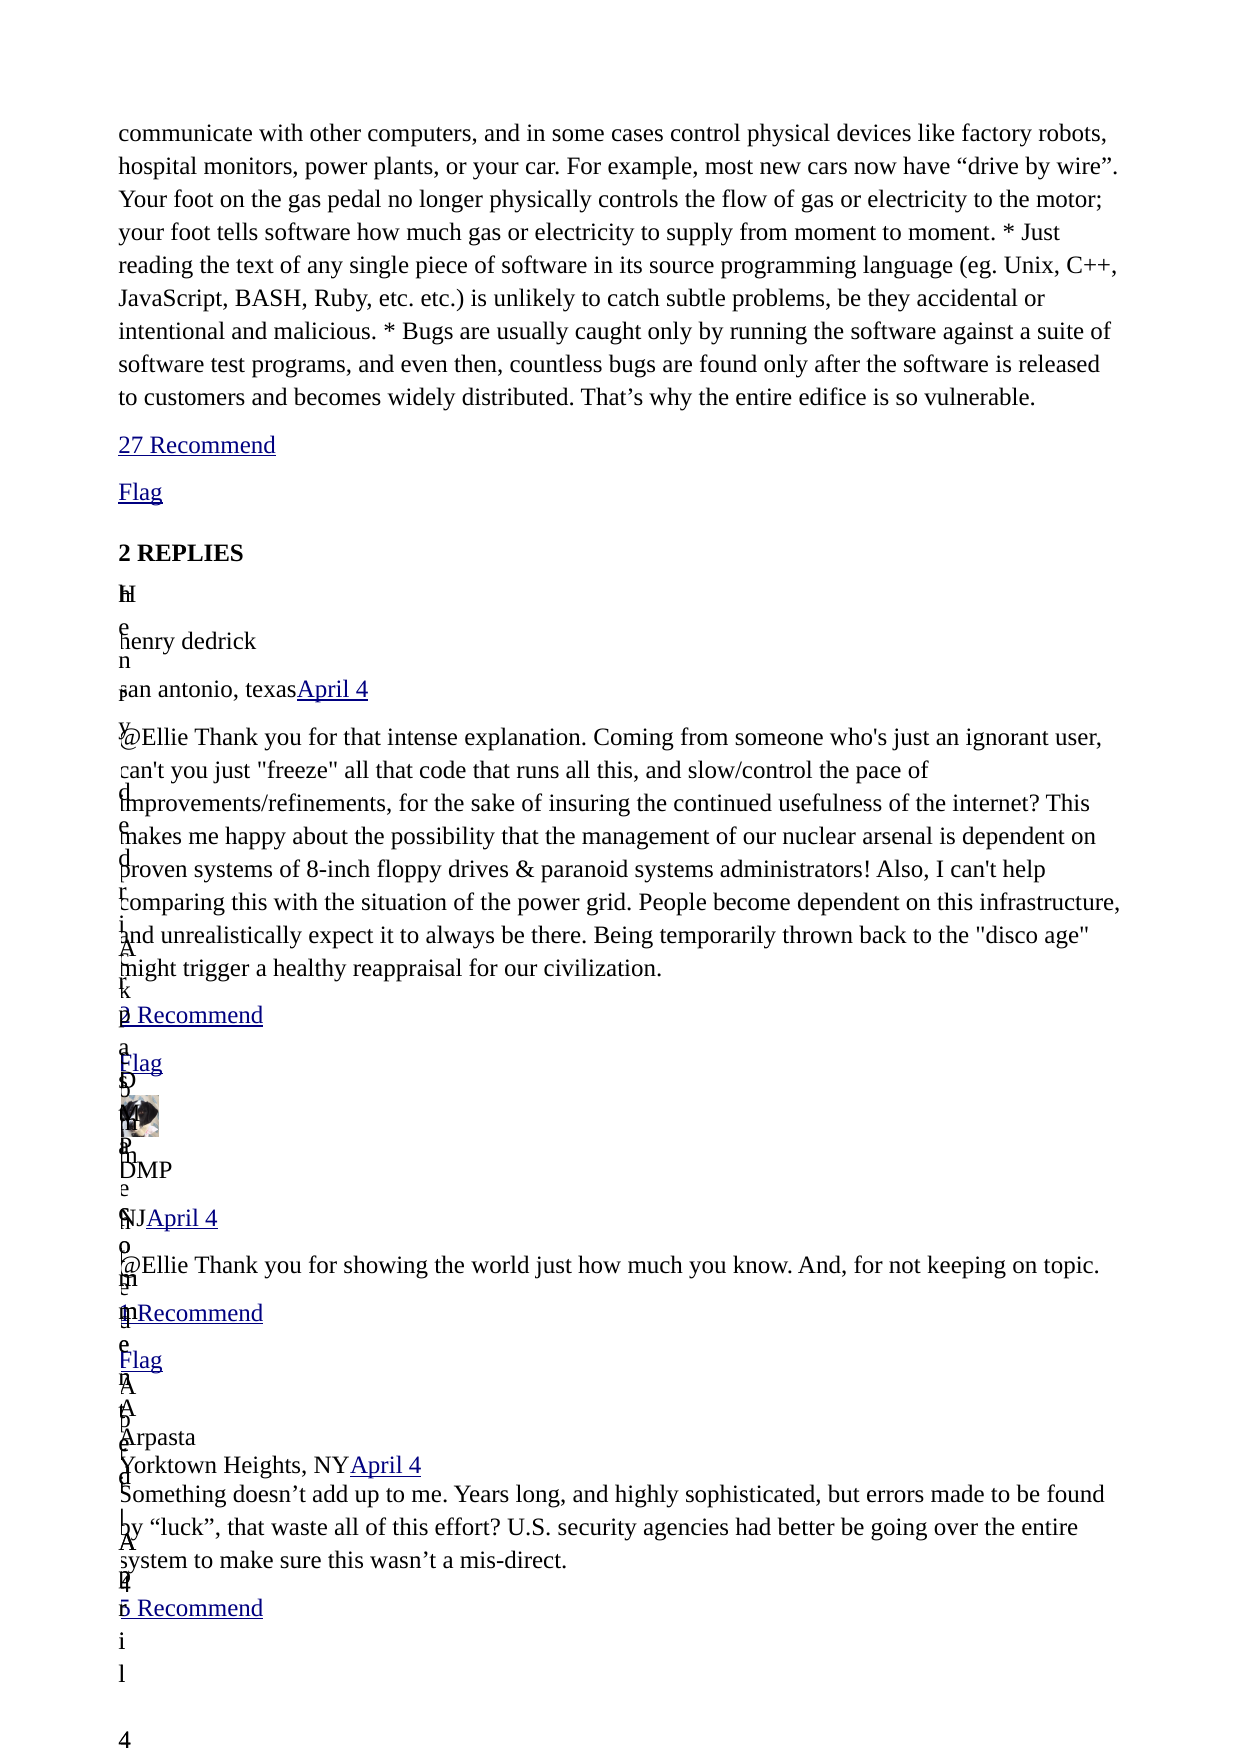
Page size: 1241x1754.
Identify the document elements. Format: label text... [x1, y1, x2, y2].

text Arpasta [121, 1422, 1122, 1451]
text Flag [121, 1346, 1122, 1374]
text NJApril 4 [121, 1203, 1122, 1231]
text Something doesn’t add up to me. Years long, and highly sophisticated, but errors made to be found by “luck”, that waste all of this effort? U.S. security agencies had better be going over the entire system to make sure this wasn’t a mis-direct. [121, 1479, 1122, 1574]
text @Ellie Thank you for that intense explanation. Coming from someone who's just an ignorant user, can't you just "freeze" all that code that runs all this, and slow/control the pace of improvements/refinements, for the sake of insuring the continued usefulness of the internet? This makes me happy about the possibility that the management of our nuclear arsenal is dependent on proven systems of 8-inch floppy drives & paranoid systems administrators! Also, I can't help comparing this with the situation of the power grid. People become dependent on this infrastructure, and unrealistically expect it to always be there. Being temporarily thrown back to the "disco age" might trigger a healthy reappraisal for our civilization. [121, 722, 1122, 982]
text 5 Recommend [121, 1593, 1122, 1622]
text H [121, 579, 1122, 608]
text 27 Recommend [118, 430, 1122, 459]
text @Ellie Thank you for showing the world just how much you know. And, for not keeping on topic. [121, 1250, 1122, 1279]
text Yorktown Heights, NYApril 4 [122, 1451, 1122, 1479]
text DMP [121, 1155, 1122, 1184]
text communicate with other computers, and in some cases control physical devices like factory robots, hospital monitors, power plants, or your car. For example, most new cars now have “drive by wire”. Your foot on the gas pedal no longer physically controls the flow of gas or electricity to the motor; your foot tells software how much gas or electricity to supply from moment to moment. * Just reading the text of any single piece of software in its source programming language (eg. Unix, C++, JavaScript, BASH, Ruby, etc. etc.) is unlikely to catch subtle problems, be they accidental or intentional and malicious. * Bugs are usually caught only by running the software against a suite of software test programs, and even then, countless bugs are found only after the software is released to customers and becomes widely distributed. That’s why the entire edifice is so vulnerable. [118, 118, 1122, 411]
text henry dedrick [121, 626, 1122, 655]
text Flag [118, 477, 1122, 506]
text A [121, 1393, 1122, 1422]
picture [121, 1095, 159, 1137]
text Flag [121, 1048, 1122, 1077]
text san antonio, texasApril 4 [121, 674, 1122, 703]
text 1 Recommend [121, 1298, 1122, 1327]
subtitle 2 REPLIES [118, 538, 1122, 566]
picture [122, 1111, 127, 1119]
text 2 Recommend [121, 1000, 1122, 1029]
